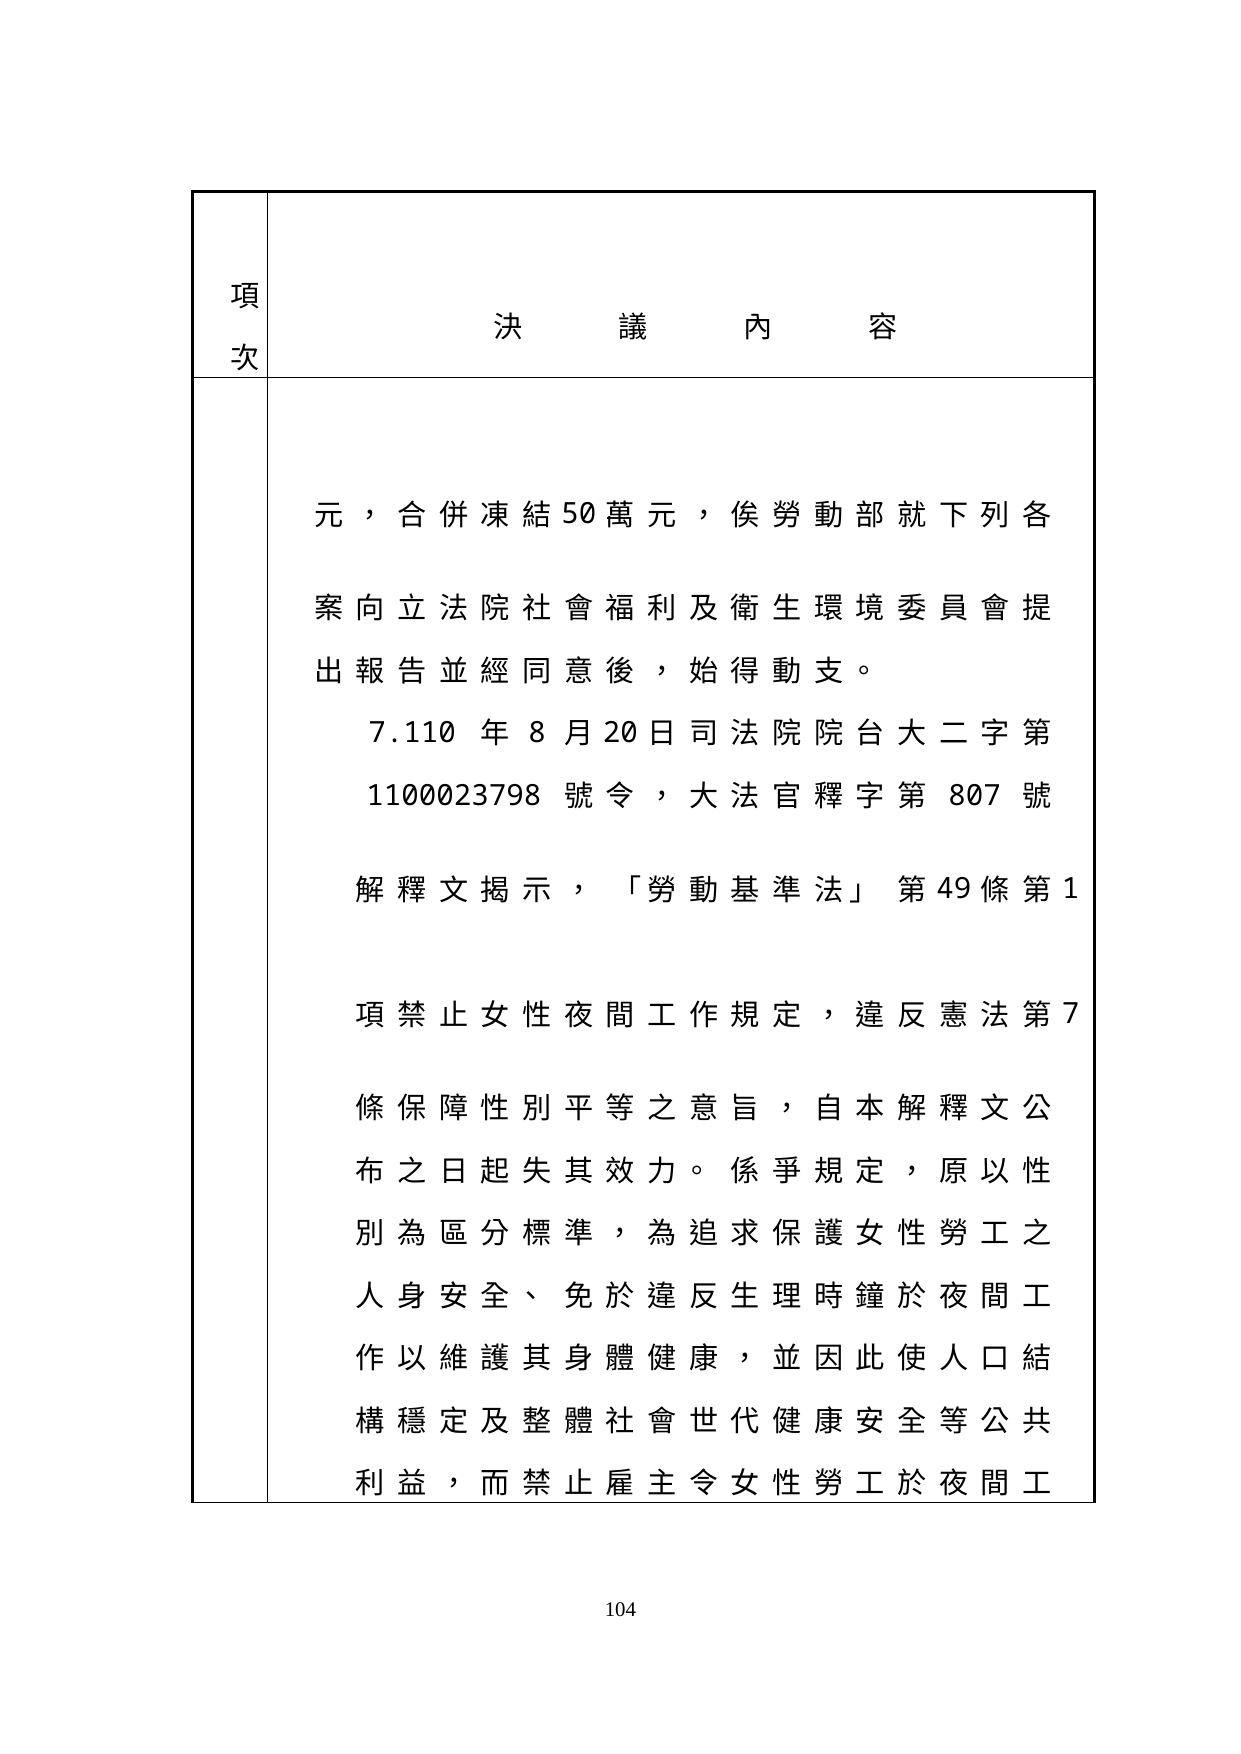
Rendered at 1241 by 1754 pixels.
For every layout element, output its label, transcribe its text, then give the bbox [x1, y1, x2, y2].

table_cell 元，合併凍結50萬元，俟勞動部就下列各案向立法院社會福利及衛生環境委員會提出報告並經同意後，始得動支。 7.110年8月20日司法院院台大二字第1100023798號令，大法官釋字第807號解釋文揭示，「勞動基準法」第49條第1項禁止女性夜間工作規定，違反憲法第7條保障性別平等之意旨，自本解釋文公布之日起失其效力。係爭規定，原以性別為區分標準，為追求保護女性勞工之人身安全、免於違反生理時鐘於夜間工作以維護其身體健康，並因此使人口結構穩定及整體社會世代健康安全等公共利益，而禁止雇主令女性勞工於夜間工 [268, 378, 1093, 1502]
table_header 項次 [194, 193, 267, 377]
table_cell [194, 378, 267, 1502]
table_header 決 議 內 容 [268, 193, 1093, 377]
